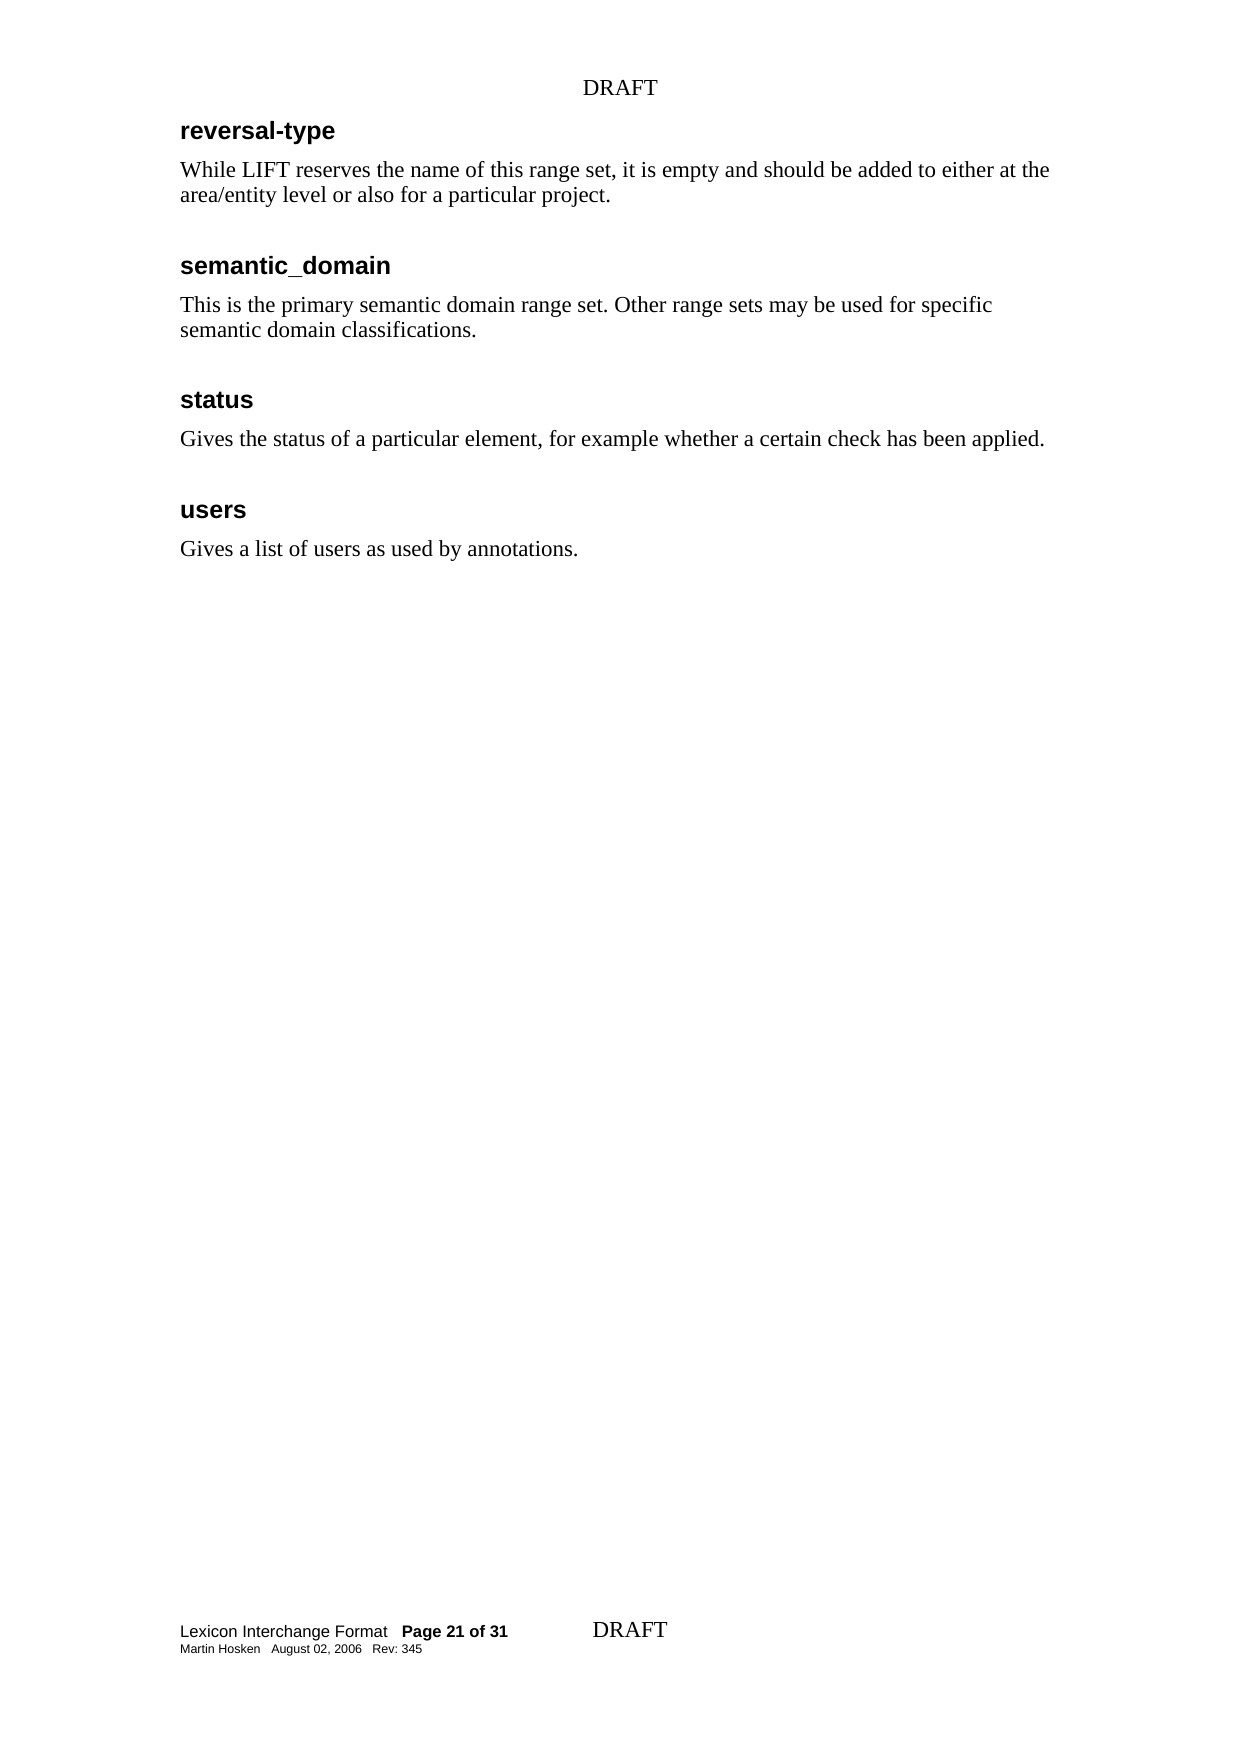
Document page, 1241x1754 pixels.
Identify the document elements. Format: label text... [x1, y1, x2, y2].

text Gives the status of a particular element, for example whether a certain check has been applied. [180, 426, 1061, 452]
subtitle users [180, 496, 1061, 523]
subtitle status [180, 386, 1061, 414]
subtitle reversal-type [180, 117, 1061, 145]
text Gives a list of users as used by annotations. [180, 536, 1061, 561]
text This is the primary semantic domain range set. Other range sets may be used for specific semantic domain classifications. [180, 292, 1061, 342]
subtitle semantic_domain [180, 252, 1061, 279]
text While LIFT reserves the name of this range set, it is empty and should be added to either at the area/entity level or also for a particular project. [180, 157, 1061, 208]
